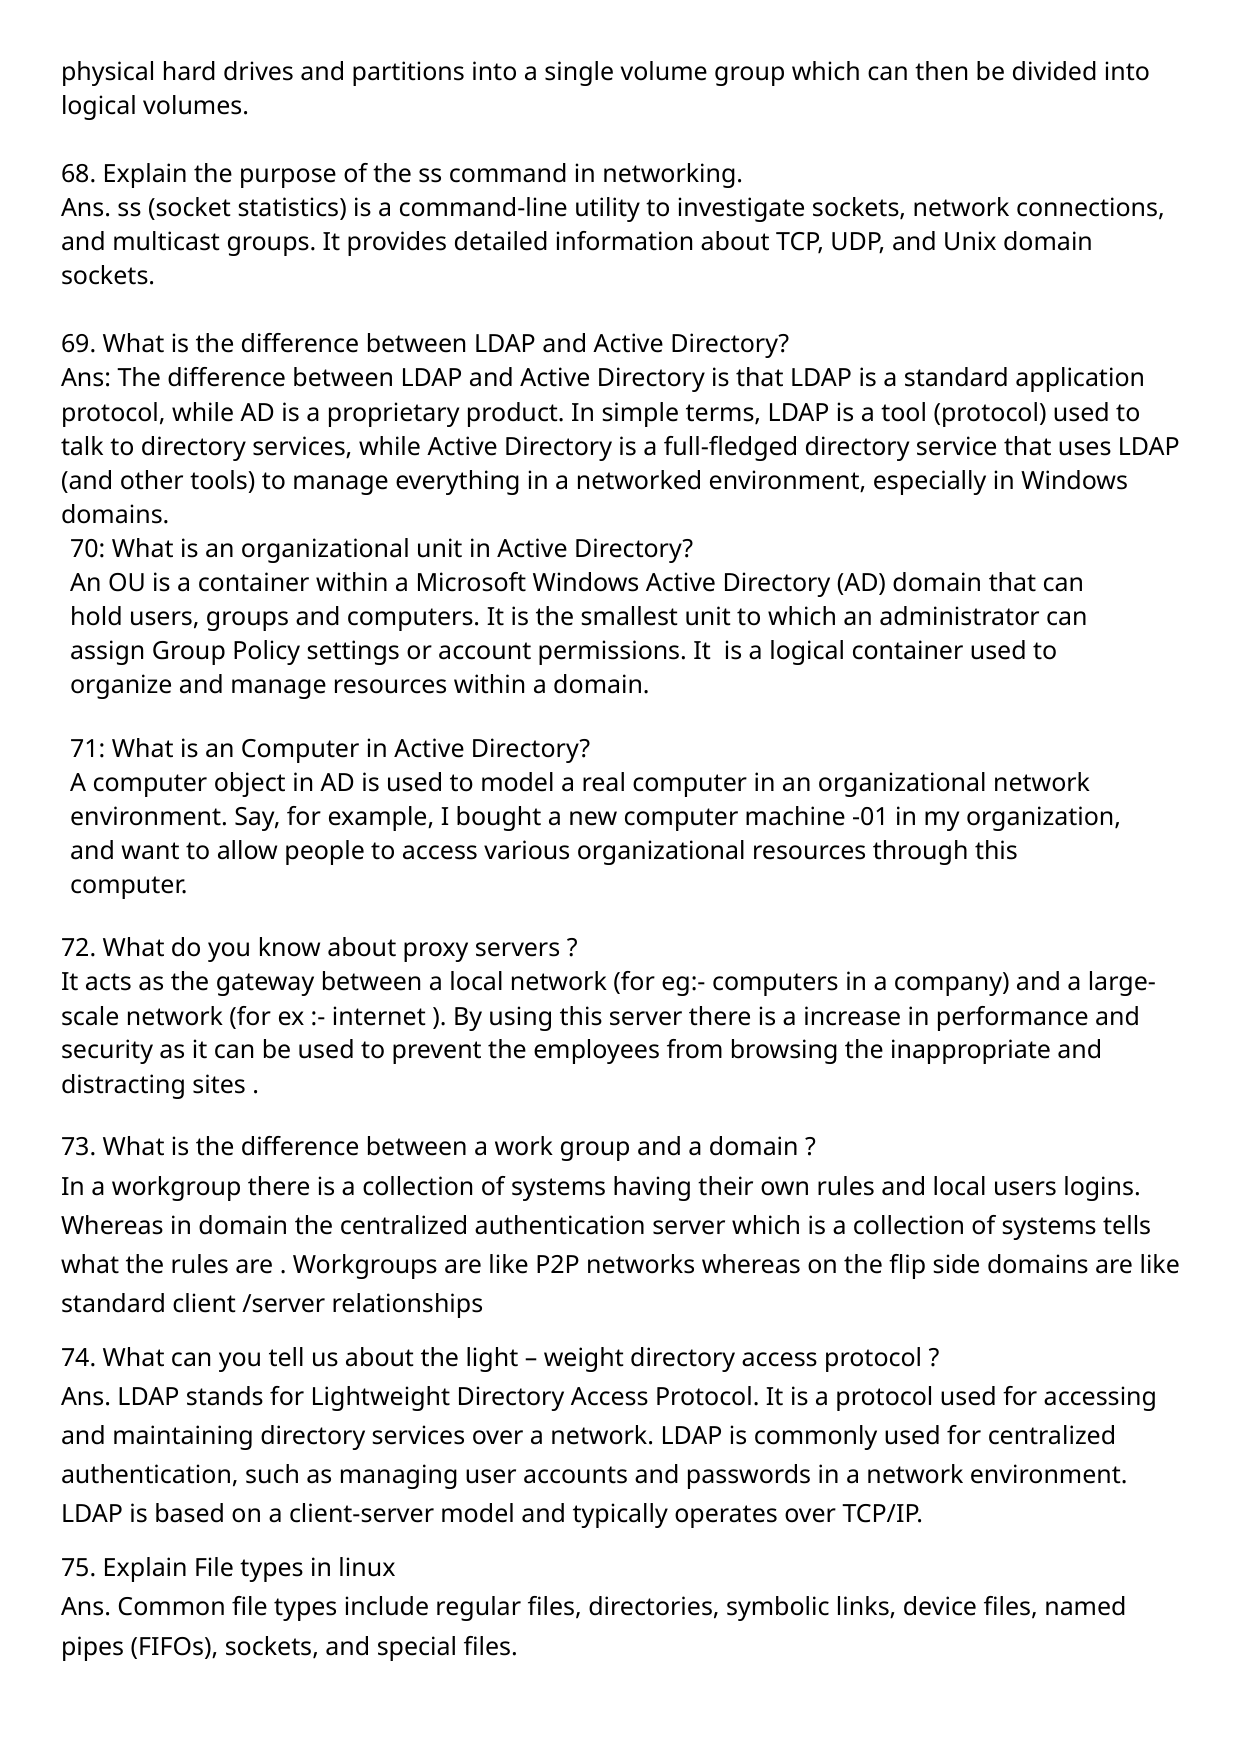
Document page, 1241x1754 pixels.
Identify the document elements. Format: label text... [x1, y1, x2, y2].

text physical hard drives and partitions into a single volume group which can then be divided into logical volumes. [61, 53, 1185, 122]
text 74. What can you tell us about the light – weight directory access protocol ? Ans. LDAP stands for Lightweight Directory Access Protocol. It is a protocol used for accessing and maintaining directory services over a network. LDAP is commonly used for centralized authentication, such as managing user accounts and passwords in a network environment. LDAP is based on a client-server model and typically operates over TCP/IP. [61, 1339, 1185, 1530]
text 69. What is the difference between LDAP and Active Directory? Ans: The difference between LDAP and Active Directory is that LDAP is a standard application protocol, while AD is a proprietary product. In simple terms, LDAP is a tool (protocol) used to talk to directory services, while Active Directory is a full-fledged directory service that uses LDAP (and other tools) to manage everything in a networked environment, especially in Windows domains. [61, 326, 1185, 530]
list 70: What is an organizational unit in Active Directory? An OU is a container within a Microsoft Windows Active Directory (AD) domain that can hold users, groups and computers. It is the smallest unit to which an administrator can assign Group Policy settings or account permissions. It is a logical container used to organize and manage resources within a domain. [70, 530, 1129, 701]
text 68. Explain the purpose of the ss command in networking. Ans. ss (socket statistics) is a command-line utility to investigate sockets, network connections, and multicast groups. It provides detailed information about TCP, UDP, and Unix domain sockets. [61, 156, 1185, 292]
text 75. Explain File types in linux Ans. Common file types include regular files, directories, symbolic links, device files, named pipes (FIFOs), sockets, and special files. [61, 1550, 1185, 1662]
text 72. What do you know about proxy servers ? It acts as the gateway between a local network (for eg:- computers in a company) and a large-scale network (for ex :- internet ). By using this server there is a increase in performance and security as it can be used to prevent the employees from browsing the inappropriate and distracting sites . [61, 930, 1185, 1100]
text 73. What is the difference between a work group and a domain ? In a workgroup there is a collection of systems having their own rules and local users logins. Whereas in domain the centralized authentication server which is a collection of systems tells what the rules are . Workgroups are like P2P networks whereas on the flip side domains are like standard client /server relationships [61, 1129, 1185, 1320]
list 71: What is an Computer in Active Directory? A computer object in AD is used to model a real computer in an organizational network environment. Say, for example, I bought a new computer machine -01 in my organization, and want to allow people to access various organizational resources through this computer. [70, 730, 1129, 901]
